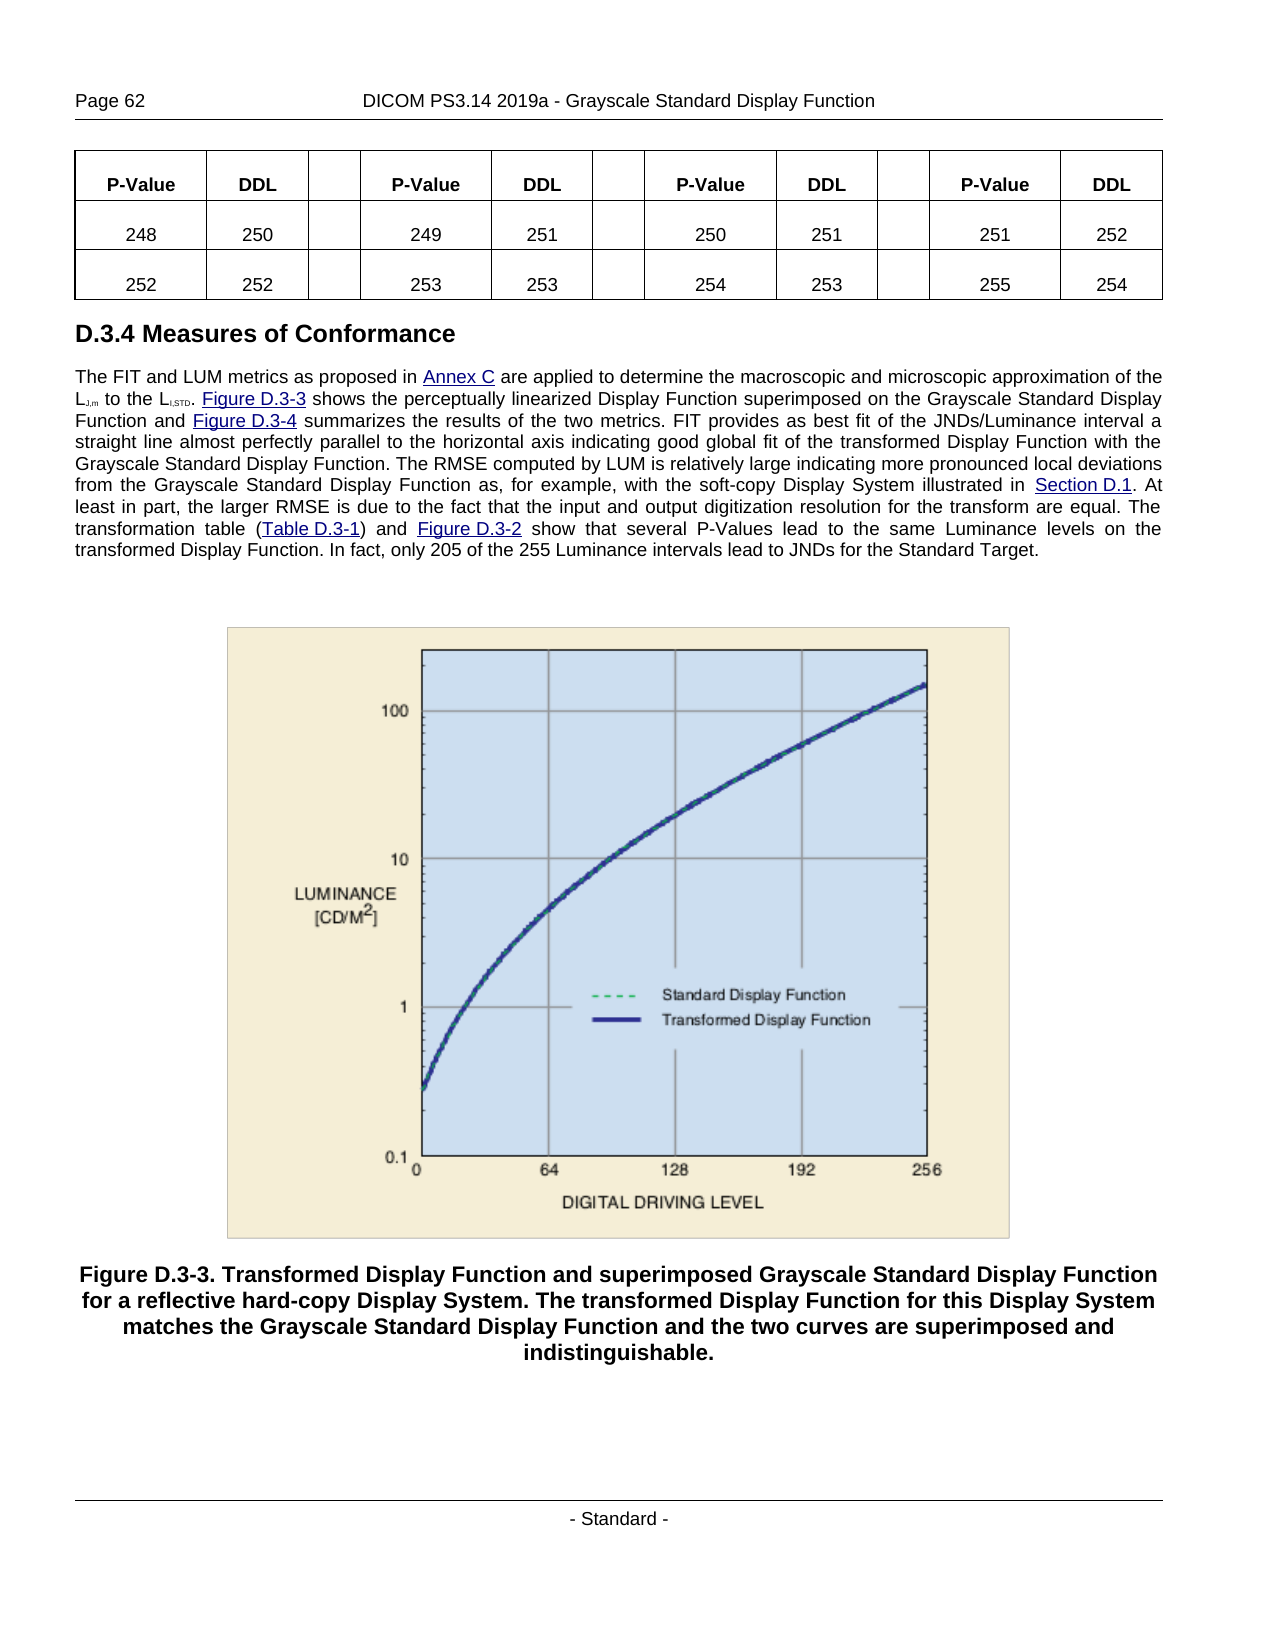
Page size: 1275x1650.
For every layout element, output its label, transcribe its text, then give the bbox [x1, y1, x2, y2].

table_cell 252 [76, 250, 206, 299]
table_cell 248 [76, 201, 206, 249]
table_cell 253 [492, 250, 592, 299]
table_cell [878, 201, 929, 249]
table_cell 250 [207, 201, 308, 249]
table_cell 253 [777, 250, 877, 299]
table_cell [309, 201, 360, 249]
table_cell [593, 250, 644, 299]
table_cell 250 [645, 201, 776, 249]
table_header P-Value [361, 151, 491, 200]
table_header P-Value [930, 151, 1060, 200]
text D.3.4 Measures of Conformance [75, 319, 1162, 348]
table_cell 254 [1061, 250, 1162, 299]
text Figure D.3-3. Transformed Display Function and superimposed Grayscale Standard Display Function for a reflective hard-copy Display System. The transformed Display Function for this Display System matches the Grayscale Standard Display Function and the two curves are superimposed and indistinguishable. [75, 1262, 1162, 1365]
table_header [593, 151, 644, 200]
table_cell [593, 201, 644, 249]
table_cell 255 [930, 250, 1060, 299]
table_cell [878, 250, 929, 299]
table_header [878, 151, 929, 200]
table_cell 254 [645, 250, 776, 299]
table_header [309, 151, 360, 200]
table_header DDL [492, 151, 592, 200]
table_cell 252 [207, 250, 308, 299]
picture [226, 626, 1011, 1240]
table_cell 253 [361, 250, 491, 299]
table_cell 251 [777, 201, 877, 249]
table_cell [309, 250, 360, 299]
table_header DDL [207, 151, 308, 200]
table_cell 251 [492, 201, 592, 249]
table_header P-Value [645, 151, 776, 200]
table_cell 252 [1061, 201, 1162, 249]
table_cell 251 [930, 201, 1060, 249]
table_header DDL [777, 151, 877, 200]
table_cell 249 [361, 201, 491, 249]
table_header P-Value [76, 151, 206, 200]
table_header DDL [1061, 151, 1162, 200]
text The FIT and LUM metrics as proposed in Annex C are applied to determine the macroscopic and microscopic approximation of the LJ,m to the LI,STD. Figure D.3-3 shows the perceptually linearized Display Function superimposed on the Grayscale Standard Display Function and Figure D.3-4 summarizes the results of the two metrics. FIT provides as best fit of the JNDs/Luminance interval a straight line almost perfectly parallel to the horizontal axis indicating good global fit of the transformed Display Function with the Grayscale Standard Display Function. The RMSE computed by LUM is relatively large indicating more pronounced local deviations from the Grayscale Standard Display Function as, for example, with the soft-copy Display System illustrated in Section D.1. At least in part, the larger RMSE is due to the fact that the input and output digitization resolution for the transform are equal. The transformation table (Table D.3-1) and Figure D.3-2 show that several P-Values lead to the same Luminance levels on the transformed Display Function. In fact, only 205 of the 255 Luminance intervals lead to JNDs for the Standard Target. [75, 366, 1162, 560]
